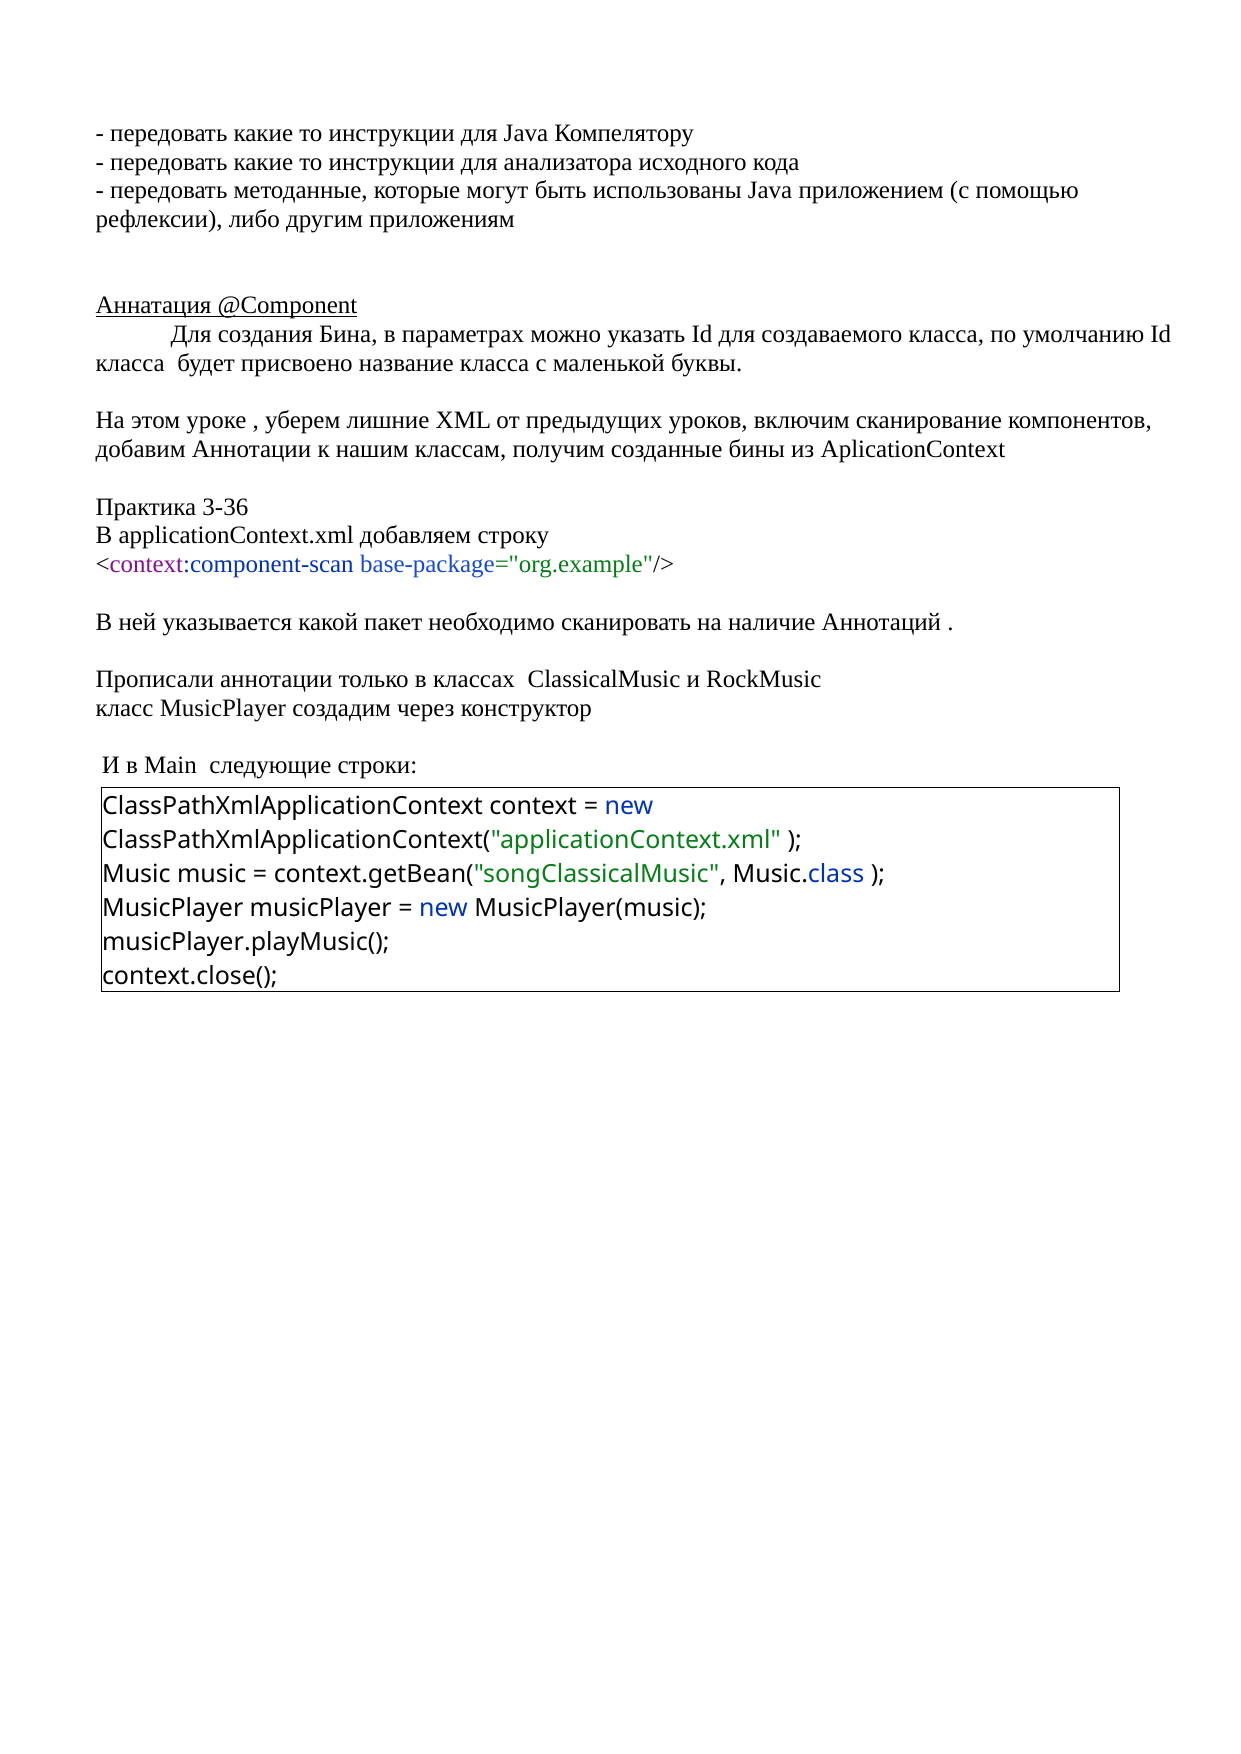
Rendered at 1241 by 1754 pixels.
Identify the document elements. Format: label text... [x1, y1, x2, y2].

text Практика 3-36 [95, 492, 1176, 521]
text На этом уроке , уберем лишние XML от предыдущих уроков, включим сканирование компонентов, добавим Аннотации к нашим классам, получим созданные бины из AplicationContext [95, 406, 1176, 463]
text Для создания Бина, в параметрах можно указать Id для создаваемого класса, по умолчанию Id класса будет присвоено название класса с маленькой буквы. [95, 319, 1176, 377]
text <context:component-scan base-package="org.example"/> [95, 549, 1176, 578]
text - передовать какие то инструкции для Java Компелятору [95, 118, 1176, 147]
text В ней указывается какой пакет необходимо сканировать на наличие Аннотаций . [95, 607, 1176, 636]
text Прописали аннотации только в классах ClassicalMusic и RockMusic [95, 664, 1176, 693]
text Аннатация @Component [95, 291, 1176, 319]
text И в Main следующие строки: [95, 751, 1176, 779]
text - передовать методанные, которые могут быть использованы Java приложением (с помощью рефлексии), либо другим приложениям [95, 176, 1176, 233]
text класс MusicPlayer создадим через конструктор [95, 693, 1176, 722]
text В applicationContext.xml добавляем строку [95, 521, 1176, 549]
text - передовать какие то инструкции для анализатора исходного кода [95, 147, 1176, 176]
